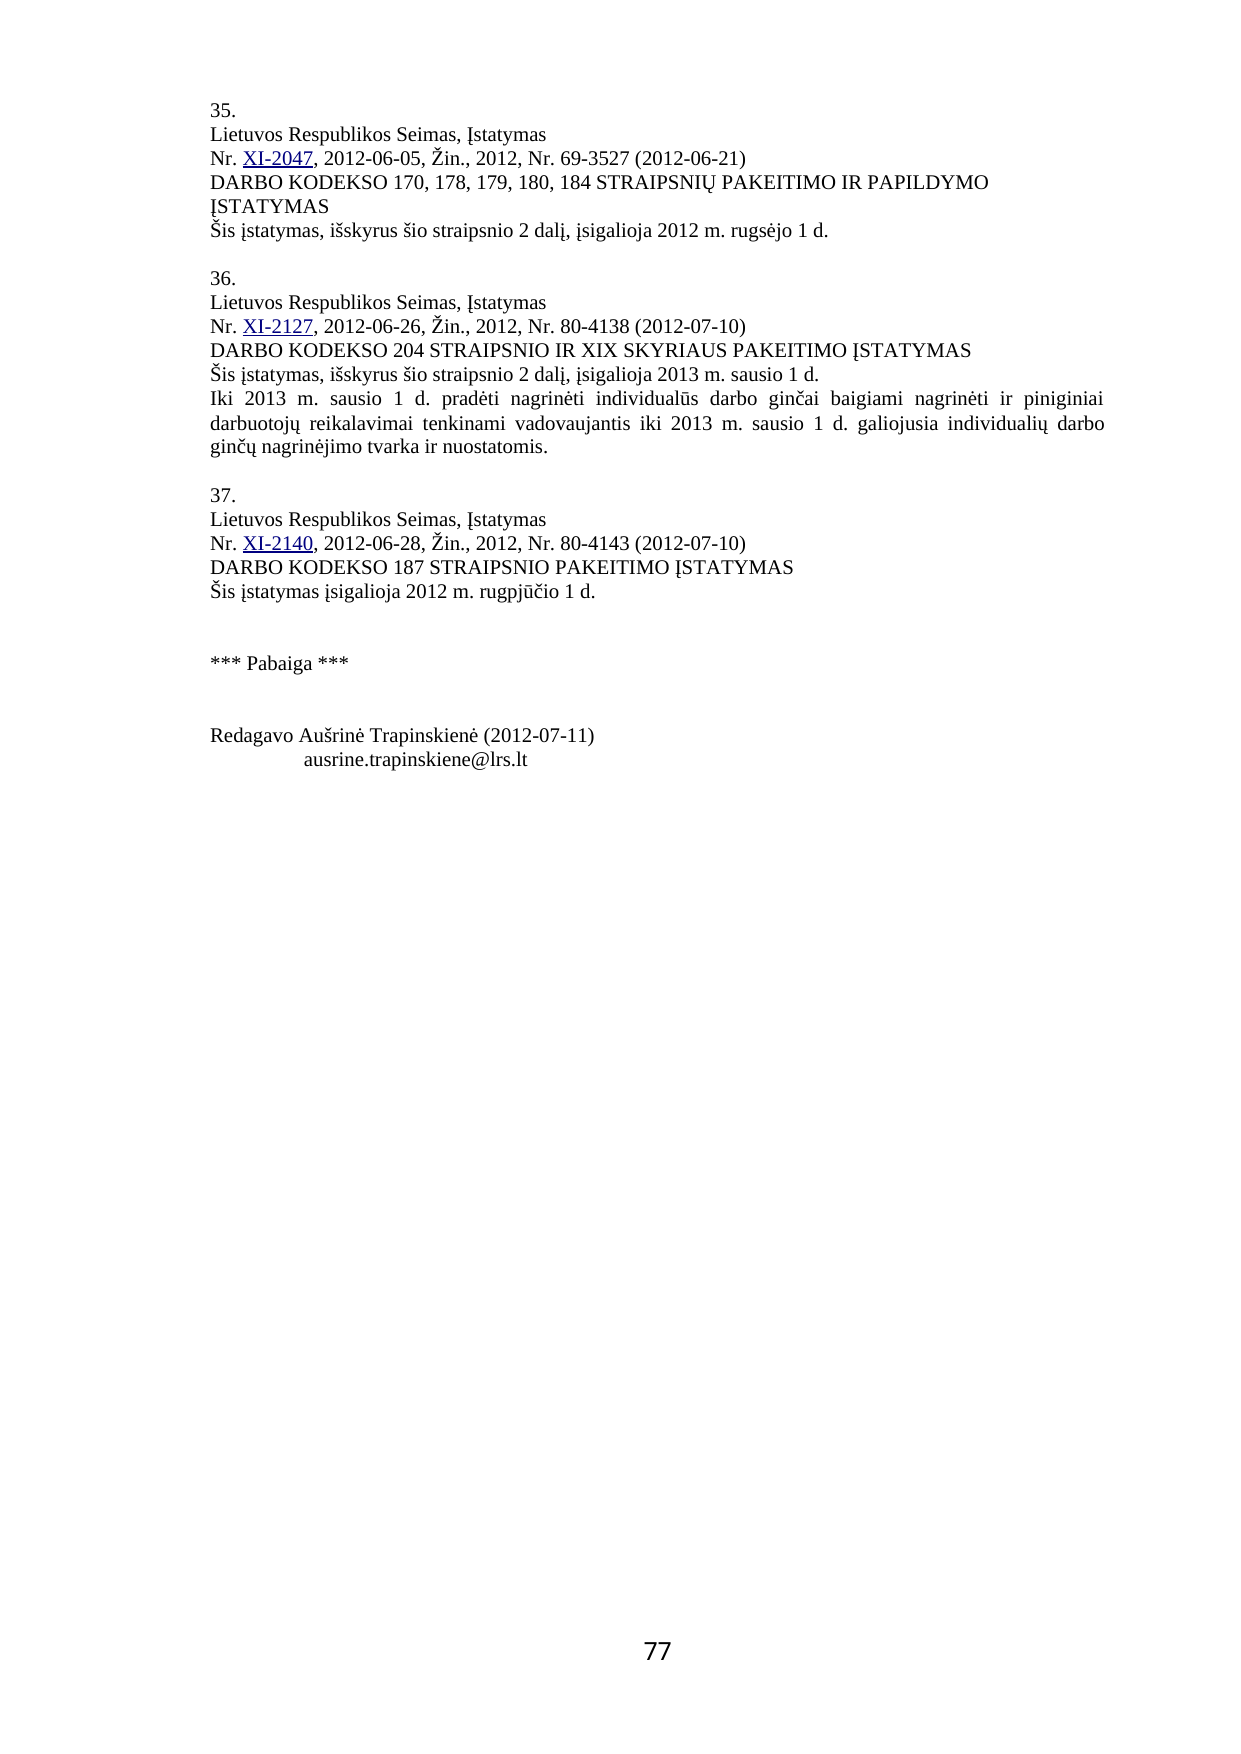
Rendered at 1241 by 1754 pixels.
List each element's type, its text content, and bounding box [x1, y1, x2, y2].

text 35. [210, 98, 1106, 122]
text 37. [210, 483, 1106, 507]
text 36. [210, 266, 1106, 290]
text Redagavo Aušrinė Trapinskienė (2012-07-11) [210, 723, 1106, 747]
text Lietuvos Respublikos Seimas, Įstatymas [210, 290, 1106, 314]
text Lietuvos Respublikos Seimas, Įstatymas [210, 507, 1106, 531]
text Šis įstatymas, išskyrus šio straipsnio 2 dalį, įsigalioja 2012 m. rugsėjo 1 d. [210, 218, 1106, 242]
text Nr. XI-2127, 2012-06-26, Žin., 2012, Nr. 80-4138 (2012-07-10) [210, 314, 1106, 338]
text DARBO KODEKSO 187 STRAIPSNIO PAKEITIMO ĮSTATYMAS [210, 555, 1106, 579]
text Iki 2013 m. sausio 1 d. pradėti nagrinėti individualūs darbo ginčai baigiami nagrinėti ir piniginiai darbuotojų reikalavimai tenkinami vadovaujantis iki 2013 m. sausio 1 d. galiojusia individualių darbo ginčų nagrinėjimo tvarka ir nuostatomis. [210, 386, 1106, 458]
text Šis įstatymas įsigalioja 2012 m. rugpjūčio 1 d. [210, 579, 1106, 603]
text DARBO KODEKSO 204 STRAIPSNIO IR XIX SKYRIAUS PAKEITIMO ĮSTATYMAS [210, 338, 1106, 362]
text DARBO KODEKSO 170, 178, 179, 180, 184 STRAIPSNIŲ PAKEITIMO IR PAPILDYMO ĮSTATYMAS [210, 170, 1106, 218]
text ausrine.trapinskiene@lrs.lt [210, 747, 1106, 771]
text Šis įstatymas, išskyrus šio straipsnio 2 dalį, įsigalioja 2013 m. sausio 1 d. [210, 362, 1106, 386]
text Nr. XI-2140, 2012-06-28, Žin., 2012, Nr. 80-4143 (2012-07-10) [210, 531, 1106, 555]
text Lietuvos Respublikos Seimas, Įstatymas [210, 122, 1106, 146]
text Nr. XI-2047, 2012-06-05, Žin., 2012, Nr. 69-3527 (2012-06-21) [210, 146, 1106, 170]
text *** Pabaiga *** [210, 651, 1106, 675]
